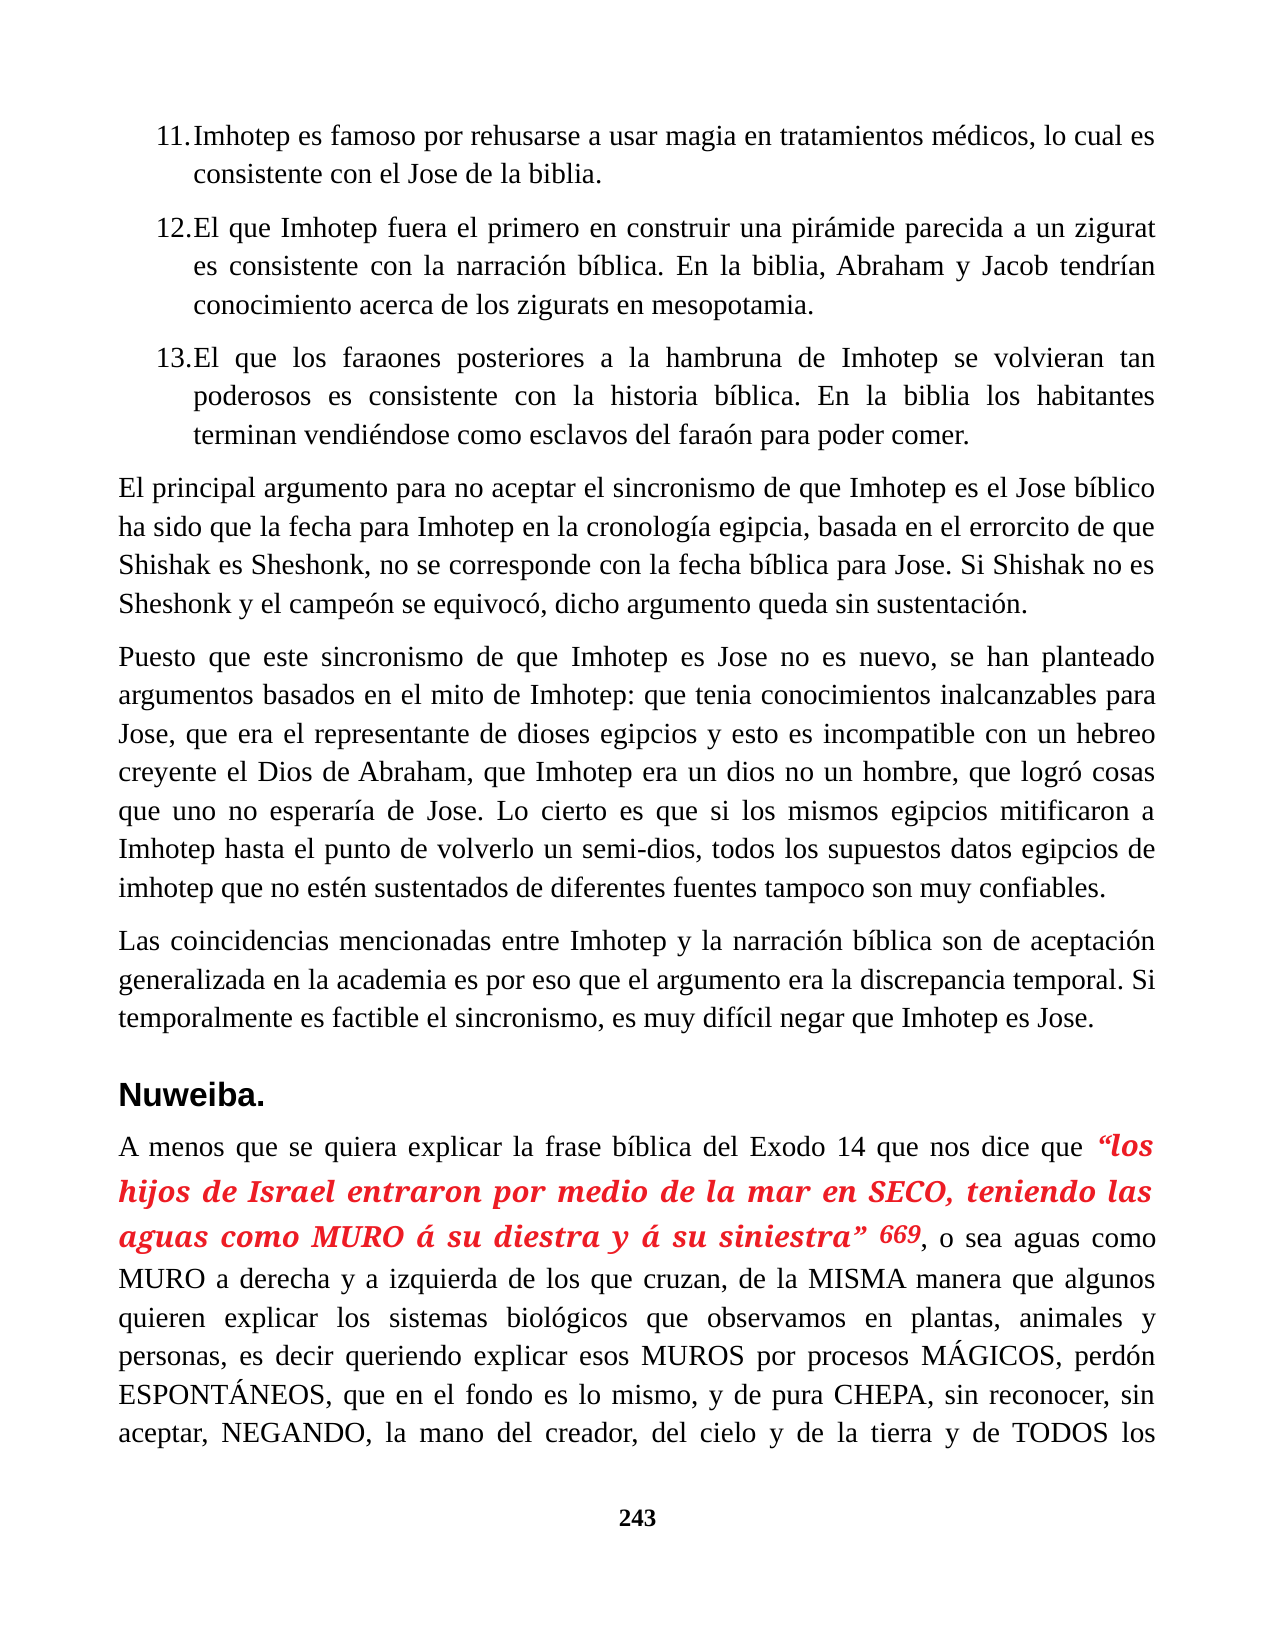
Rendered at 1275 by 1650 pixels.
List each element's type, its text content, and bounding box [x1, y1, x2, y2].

list El que Imhotep fuera el primero en construir una pirámide parecida a un zigurat es consistente con la narración bíblica. En la biblia, Abraham y Jacob tendrían conocimiento acerca de los zigurats en mesopotamia. [156, 210, 1157, 320]
text Puesto que este sincronismo de que Imhotep es Jose no es nuevo, se han planteado argumentos basados en el mito de Imhotep: que tenia conocimientos inalcanzables para Jose, que era el representante de dioses egipcios y esto es incompatible con un hebreo creyente el Dios de Abraham, que Imhotep era un dios no un hombre, que logró cosas que uno no esperaría de Jose. Lo cierto es que si los mismos egipcios mitificaron a Imhotep hasta el punto de volverlo un semi-dios, todos los supuestos datos egipcios de imhotep que no estén sustentados de diferentes fuentes tampoco son muy confiables. [118, 639, 1157, 904]
text Las coincidencias mencionadas entre Imhotep y la narración bíblica son de aceptación generalizada en la academia es por eso que el argumento era la discrepancia temporal. Si temporalmente es factible el sincronismo, es muy difícil negar que Imhotep es Jose. [118, 923, 1157, 1034]
text A menos que se quiera explicar la frase bíblica del Exodo 14 que nos dice que “los hijos de Israel entraron por medio de la mar en SECO, teniendo las aguas como MURO á su diestra y á su siniestra” , o sea aguas como MURO a derecha y a izquierda de los que cruzan, de la MISMA manera que algunos quieren explicar los sistemas biológicos que observamos en plantas, animales y personas, es decir queriendo explicar esos MUROS por procesos MÁGICOS, perdón ESPONTÁNEOS, que en el fondo es lo mismo, y de pura CHEPA, sin reconocer, sin aceptar, NEGANDO, la mano del creador, del cielo y de la tierra y de TODOS los [118, 1126, 1157, 1449]
text El principal argumento para no aceptar el sincronismo de que Imhotep es el Jose bíblico ha sido que la fecha para Imhotep en la cronología egipcia, basada en el errorcito de que Shishak es Sheshonk, no se corresponde con la fecha bíblica para Jose. Si Shishak no es Sheshonk y el campeón se equivocó, dicho argumento queda sin sustentación. [118, 470, 1157, 619]
list Imhotep es famoso por rehusarse a usar magia en tratamientos médicos, lo cual es consistente con el Jose de la biblia. [156, 118, 1157, 190]
subtitle Nuweiba. [118, 1074, 1157, 1113]
list El que los faraones posteriores a la hambruna de Imhotep se volvieran tan poderosos es consistente con la historia bíblica. En la biblia los habitantes terminan vendiéndose como esclavos del faraón para poder comer. [156, 340, 1157, 451]
